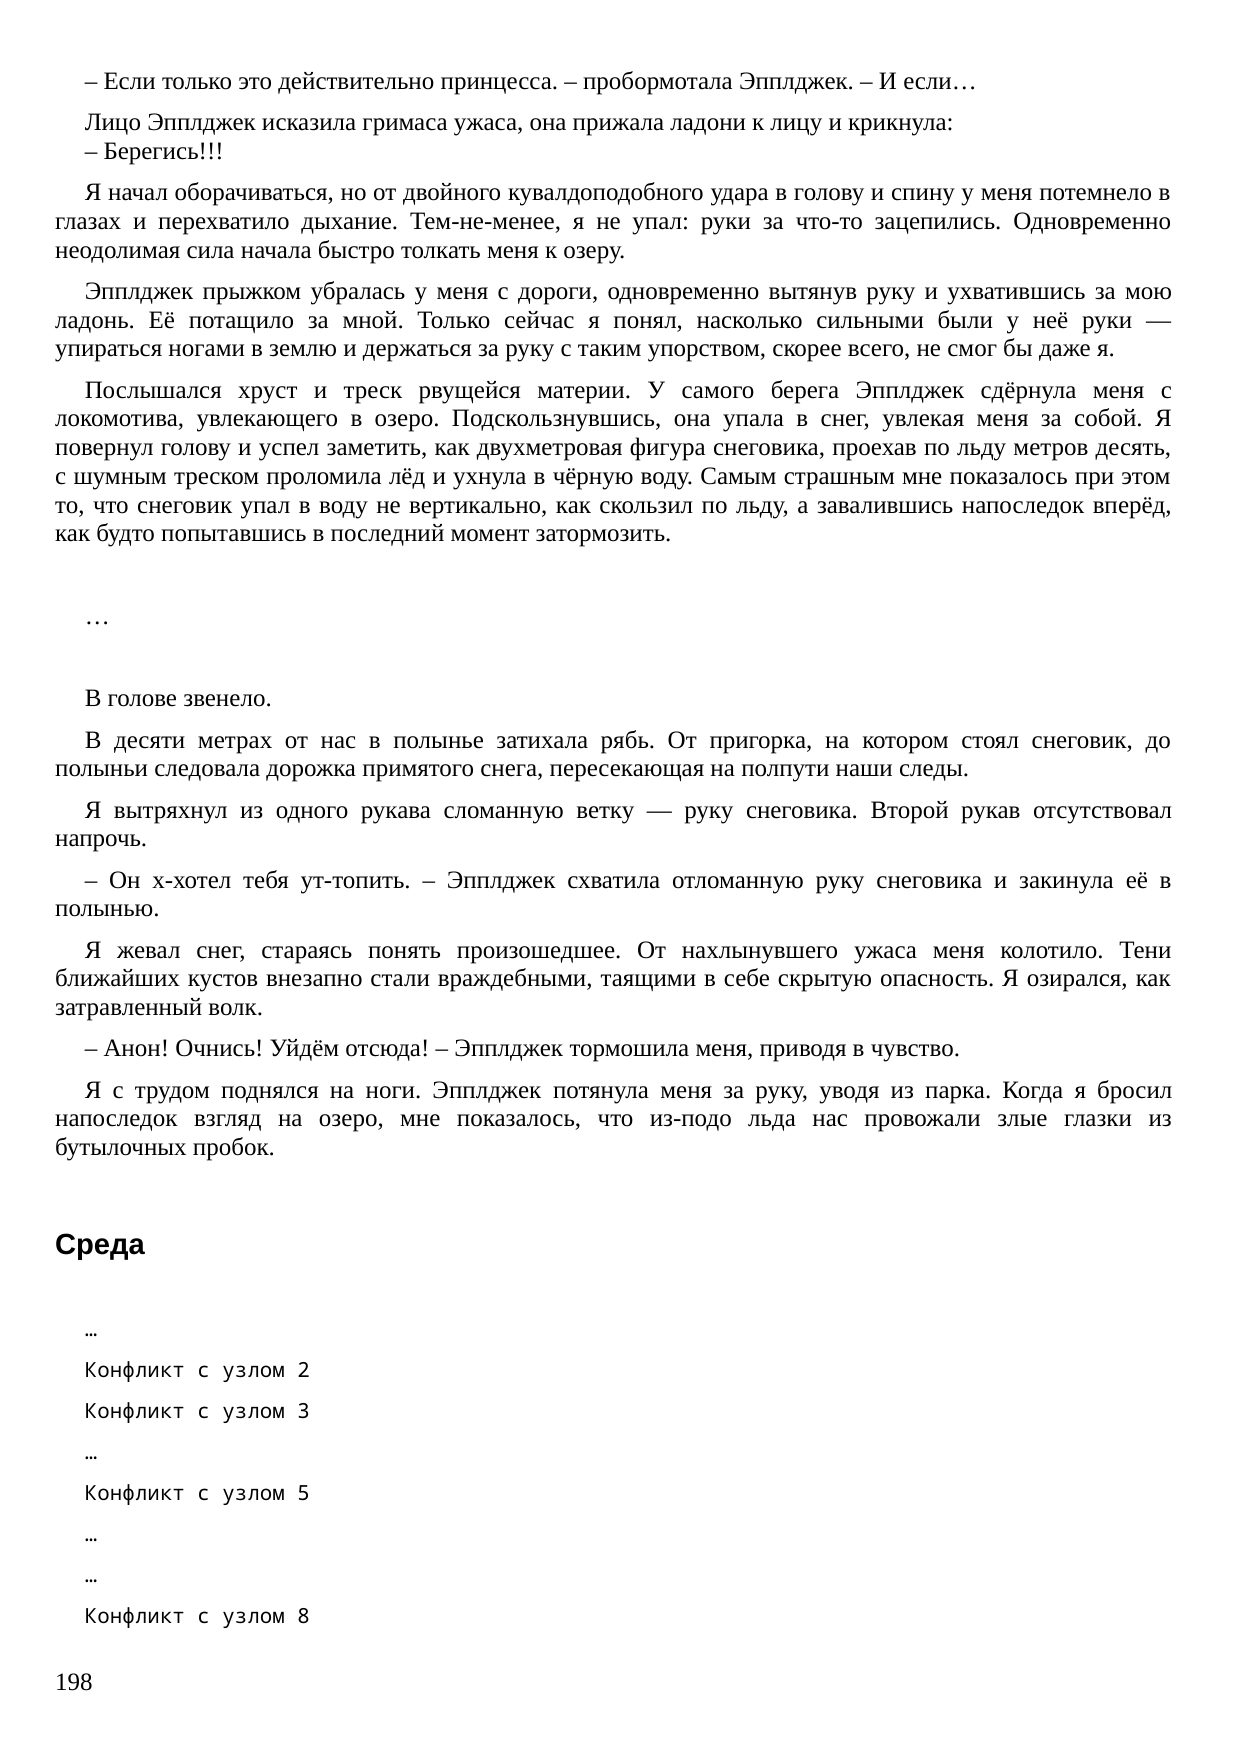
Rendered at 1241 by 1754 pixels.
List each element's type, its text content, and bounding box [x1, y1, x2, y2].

text Я жевал снег, стараясь понять произошедшее. От нахлынувшего ужаса меня колотило. Тени ближайших кустов внезапно стали враждебными, таящими в себе скрытую опасность. Я озирался, как затравленный волк. [55, 935, 1173, 1021]
text Я начал оборачиваться, но от двойного кувалдоподобного удара в голову и спину у меня потемнело в глазах и перехватило дыхание. Тем-не-менее, я не упал: руки за что-то зацепились. Одновременно неодолимая сила начала быстро толкать меня к озеру. [55, 177, 1173, 263]
text – Он х-хотел тебя ут-топить. – Эпплджек схватила отломанную руку снеговика и закинула её в полынью. [55, 865, 1173, 922]
text Лицо Эпплджек исказила гримаса ужаса, она прижала ладони к лицу и крикнула: [55, 107, 1173, 136]
text … [55, 1560, 1173, 1589]
text … [55, 601, 1173, 630]
text Я вытряхнул из одного рукава сломанную ветку — руку снеговика. Второй рукав отсутствовал напрочь. [55, 795, 1173, 852]
text – Берегись!!! [55, 136, 1173, 165]
subtitle Среда [55, 1227, 1173, 1261]
text Послышался хруст и треск рвущейся материи. У самого берега Эпплджек сдёрнула меня с локомотива, увлекающего в озеро. Подскользнувшись, она упала в снег, увлекая меня за собой. Я повернул голову и успел заметить, как двухметровая фигура снеговика, проехав по льду метров десять, с шумным треском проломила лёд и ухнула в чёрную воду. Самым страшным мне показалось при этом то, что снеговик упал в воду не вертикально, как скользил по льду, а завалившись напоследок вперёд, как будто попытавшись в последний момент затормозить. [55, 375, 1173, 547]
text … [55, 1314, 1173, 1343]
text … [55, 1519, 1173, 1548]
text – Анон! Очнись! Уйдём отсюда! – Эпплджек тормошила меня, приводя в чувство. [55, 1033, 1173, 1062]
text Конфликт с узлом 3 [55, 1396, 1173, 1425]
text Конфликт с узлом 8 [55, 1601, 1173, 1629]
text Эпплджек прыжком убралась у меня с дороги, одновременно вытянув руку и ухватившись за мою ладонь. Её потащило за мной. Только сейчас я понял, насколько сильными были у неё руки — упираться ногами в землю и держаться за руку с таким упорством, скорее всего, не смог бы даже я. [55, 276, 1173, 362]
text В десяти метрах от нас в полынье затихала рябь. От пригорка, на котором стоял снеговик, до полыньи следовала дорожка примятого снега, пересекающая на полпути наши следы. [55, 725, 1173, 782]
text … [55, 1437, 1173, 1466]
text Конфликт с узлом 5 [55, 1478, 1173, 1507]
text – Если только это действительно принцесса. – пробормотала Эпплджек. – И если… [55, 66, 1173, 95]
text В голове звенело. [55, 683, 1173, 712]
text Я с трудом поднялся на ноги. Эпплджек потянула меня за руку, уводя из парка. Когда я бросил напоследок взгляд на озеро, мне показалось, что из-подо льда нас провожали злые глазки из бутылочных пробок. [55, 1075, 1173, 1161]
text Конфликт с узлом 2 [55, 1356, 1173, 1384]
